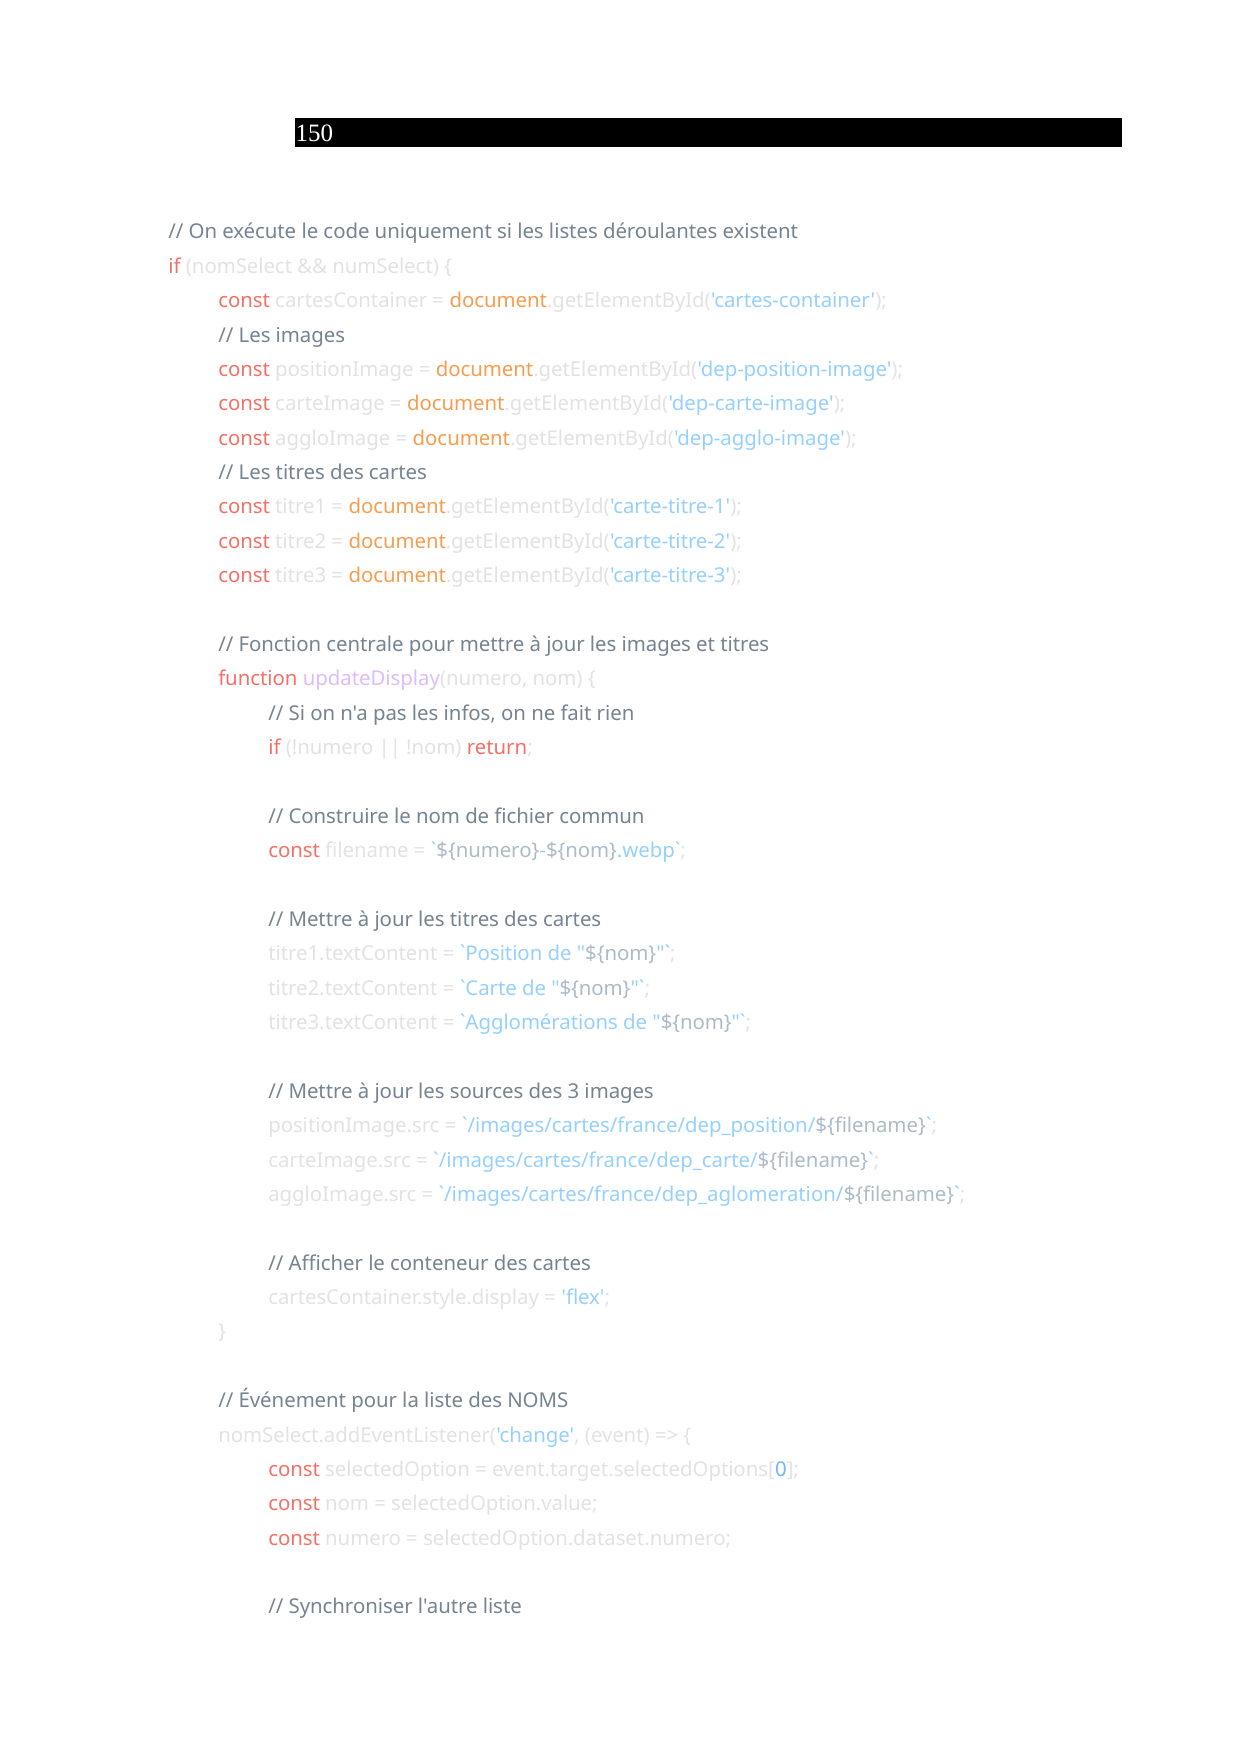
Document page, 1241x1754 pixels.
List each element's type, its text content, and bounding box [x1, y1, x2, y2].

text if (!numero || !nom) return; [118, 726, 1122, 761]
text const positionImage = document.getElementById('dep-position-image'); [118, 348, 1122, 383]
text if (nomSelect && numSelect) { [118, 245, 1122, 279]
text const nom = selectedOption.value; [118, 1483, 1122, 1517]
text carteImage.src = `/images/cartes/france/dep_carte/${filename}`; [118, 1139, 1122, 1173]
text } [118, 1311, 1122, 1345]
text // Afficher le conteneur des cartes [118, 1242, 1122, 1276]
text const cartesContainer = document.getElementById('cartes-container'); [118, 279, 1122, 314]
text // Les images [118, 314, 1122, 348]
text nomSelect.addEventListener('change', (event) => { [118, 1414, 1122, 1448]
text const filename = `${numero}-${nom}.webp`; [118, 829, 1122, 864]
text cartesContainer.style.display = 'flex'; [118, 1276, 1122, 1311]
text positionImage.src = `/images/cartes/france/dep_position/${filename}`; [118, 1104, 1122, 1139]
text titre2.textContent = `Carte de "${nom}"`; [118, 967, 1122, 1001]
text const carteImage = document.getElementById('dep-carte-image'); [118, 383, 1122, 417]
text const selectedOption = event.target.selectedOptions[0]; [118, 1448, 1122, 1483]
text const aggloImage = document.getElementById('dep-agglo-image'); [118, 417, 1122, 451]
text // Mettre à jour les titres des cartes [118, 898, 1122, 933]
text // Construire le nom de fichier commun [118, 795, 1122, 829]
text // Fonction centrale pour mettre à jour les images et titres [118, 623, 1122, 658]
text function updateDisplay(numero, nom) { [118, 658, 1122, 692]
text const numero = selectedOption.dataset.numero; [118, 1517, 1122, 1551]
text // Mettre à jour les sources des 3 images [118, 1070, 1122, 1104]
text titre3.textContent = `Agglomérations de "${nom}"`; [118, 1001, 1122, 1036]
text const titre2 = document.getElementById('carte-titre-2'); [118, 520, 1122, 554]
text // On exécute le code uniquement si les listes déroulantes existent [118, 211, 1122, 245]
text // Les titres des cartes [118, 451, 1122, 486]
text // Si on n'a pas les infos, on ne fait rien [118, 692, 1122, 726]
text const titre3 = document.getElementById('carte-titre-3'); [118, 554, 1122, 589]
text // Événement pour la liste des NOMS [118, 1379, 1122, 1414]
text const titre1 = document.getElementById('carte-titre-1'); [118, 486, 1122, 520]
text titre1.textContent = `Position de "${nom}"`; [118, 933, 1122, 967]
text // Synchroniser l'autre liste [118, 1586, 1122, 1620]
text aggloImage.src = `/images/cartes/france/dep_aglomeration/${filename}`; [118, 1173, 1122, 1208]
